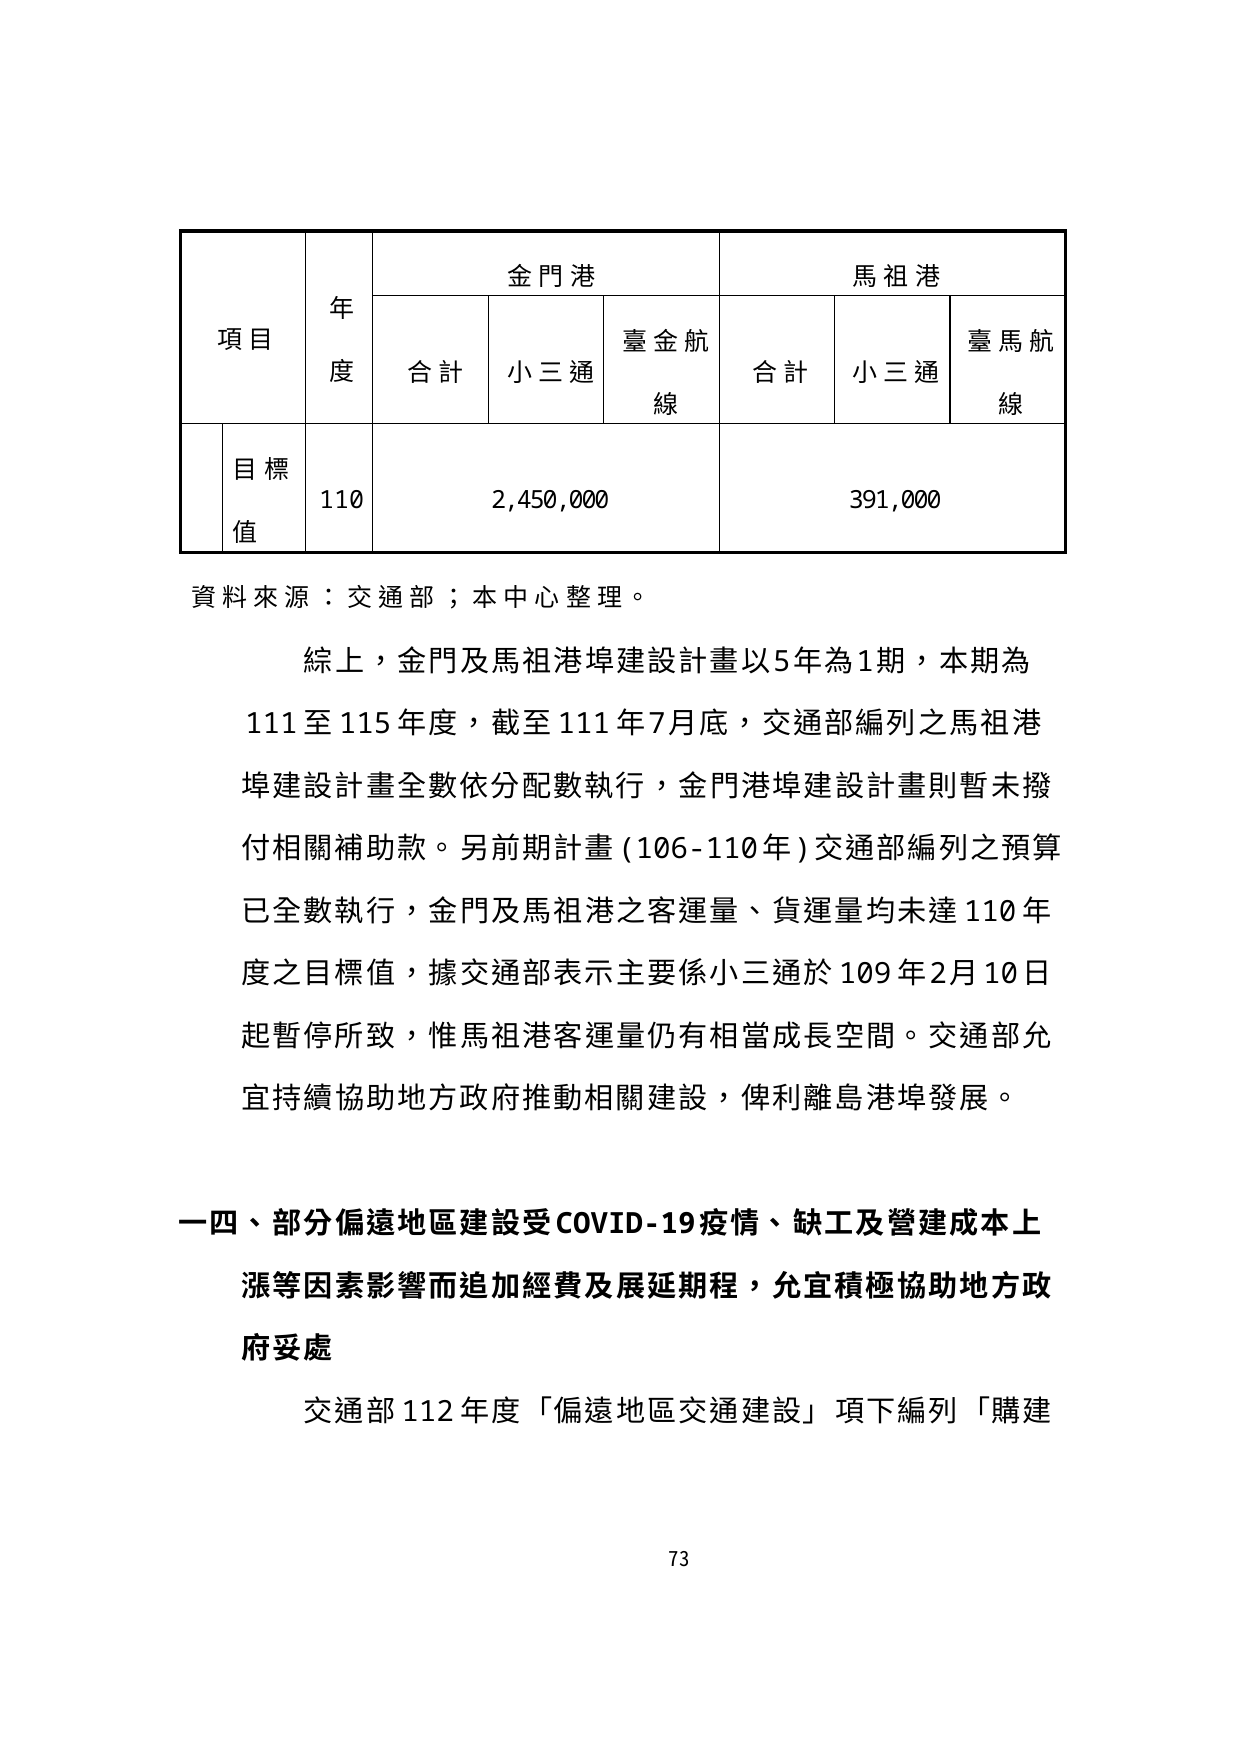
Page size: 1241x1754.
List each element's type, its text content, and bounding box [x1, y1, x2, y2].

text 資料來源：交通部；本中心整理。 [179, 554, 1069, 617]
table_cell 合計 [373, 296, 488, 423]
table_header 馬祖港 [720, 233, 1064, 295]
table_cell 小三通 [835, 296, 949, 423]
text 一四、部分偏遠地區建設受COVID-19疫情、缺工及營建成本上漲等因素影響而追加經費及展延期程，允宜積極協助地方政府妥處 [177, 1179, 1063, 1367]
table_header 項目 [182, 233, 305, 423]
text 交通部112年度「偏遠地區交通建設」項下編列「購建 [236, 1367, 1063, 1429]
table_cell 目標值 [223, 424, 305, 551]
text 綜上，金門及馬祖港埠建設計畫以5年為1期，本期為111至115年度，截至111年7月底，交通部編列之馬祖港埠建設計畫全數依分配數執行，金門港埠建設計畫則暫未撥付相關補助款。另前期計畫(106-110年)交通部編列之預算已全數執行，金門及馬祖港之客運量、貨運量均未達110年度之目標值，據交通部表示主要係小三通於109年2月10日起暫停所致，惟馬祖港客運量仍有相當成長空間。交通部允宜持續協助地方政府推動相關建設，俾利離島港埠發展。 [236, 617, 1063, 1117]
table_cell 合計 [720, 296, 834, 423]
table_header 金門港 [373, 233, 719, 295]
table_cell [182, 424, 222, 551]
table_cell 臺金航線 [604, 296, 719, 423]
table_cell 391,000 [720, 424, 1064, 551]
table_cell 2,450,000 [373, 424, 719, 551]
table_header 年度 [306, 233, 372, 423]
table_cell 110 [306, 424, 372, 551]
table_cell 小三通 [489, 296, 603, 423]
table_cell 臺馬航線 [951, 296, 1064, 423]
